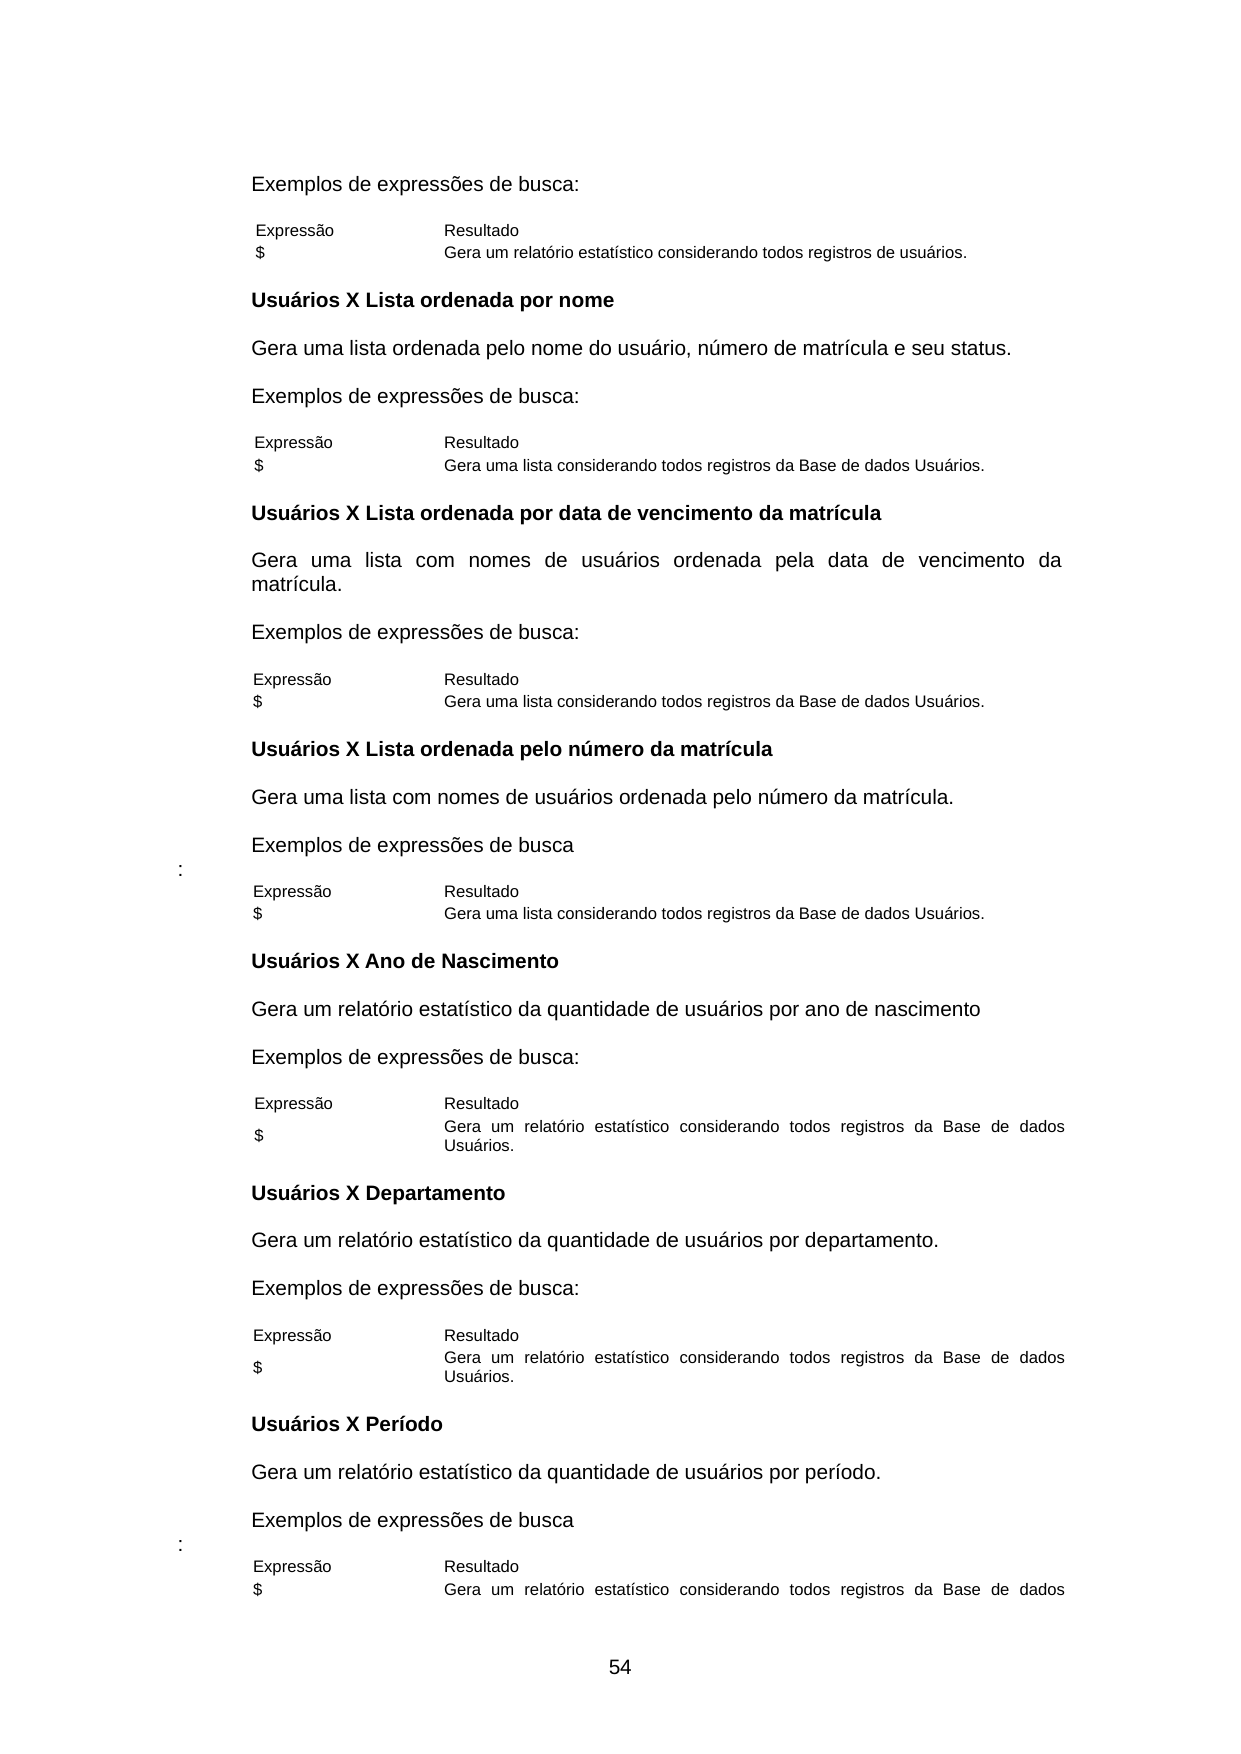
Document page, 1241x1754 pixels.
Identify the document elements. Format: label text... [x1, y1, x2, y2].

text Gera um relatório estatístico da quantidade de usuários por ano de nascimento [251, 997, 1063, 1021]
table_cell Gera um relatório estatístico considerando todos registros da Base de dados [443, 1578, 1068, 1600]
text Gera um relatório estatístico da quantidade de usuários por período. [251, 1460, 1063, 1484]
text Usuários X Departamento [251, 1180, 1063, 1204]
text Gera uma lista com nomes de usuários ordenada pelo número da matrícula. [251, 784, 1063, 808]
text Usuários X Período [251, 1412, 1063, 1436]
table_header Expressão [253, 1093, 442, 1115]
table_cell Gera uma lista considerando todos registros da Base de dados Usuários. [443, 454, 1068, 476]
table_header Expressão [251, 668, 442, 690]
table_header Resultado [443, 432, 1068, 454]
table_header Resultado [443, 220, 1068, 242]
text Usuários X Ano de Nascimento [251, 949, 1063, 973]
table_header Expressão [251, 1556, 442, 1578]
table_cell $ [253, 1115, 442, 1156]
table_header Expressão [251, 880, 442, 903]
table_header Resultado [443, 1093, 1068, 1115]
text : [177, 856, 1063, 880]
table_cell Gera uma lista considerando todos registros da Base de dados Usuários. [443, 903, 1068, 925]
table_cell Gera um relatório estatístico considerando todos registros da Base de dados Usuários. [443, 1115, 1068, 1156]
table_header Resultado [443, 1324, 1068, 1346]
text Exemplos de expressões de busca [251, 1508, 1063, 1532]
text Exemplos de expressões de busca: [251, 384, 1063, 408]
table_header Resultado [443, 880, 1068, 903]
text : [177, 1532, 1063, 1556]
table_header Expressão [254, 220, 442, 242]
text Gera um relatório estatístico da quantidade de usuários por departamento. [251, 1228, 1063, 1252]
table_cell Gera um relatório estatístico considerando todos registros de usuários. [443, 242, 1068, 264]
text Exemplos de expressões de busca: [251, 620, 1063, 644]
table_cell $ [251, 1346, 442, 1388]
text Gera uma lista com nomes de usuários ordenada pela data de vencimento da matrícula. [251, 548, 1063, 596]
table_cell Gera um relatório estatístico considerando todos registros da Base de dados Usuários. [443, 1346, 1068, 1388]
text Gera uma lista ordenada pelo nome do usuário, número de matrícula e seu status. [251, 336, 1063, 360]
text Usuários X Lista ordenada por data de vencimento da matrícula [251, 500, 1063, 524]
table_cell $ [253, 454, 442, 476]
table_header Resultado [443, 668, 1068, 690]
text Usuários X Lista ordenada pelo número da matrícula [251, 737, 1063, 761]
table_header Resultado [443, 1556, 1068, 1578]
table_cell $ [251, 690, 442, 713]
table_header Expressão [251, 1324, 442, 1346]
text Usuários X Lista ordenada por nome [251, 288, 1063, 312]
table_cell $ [251, 1578, 442, 1600]
text Exemplos de expressões de busca: [251, 172, 1063, 196]
table_header Expressão [253, 432, 442, 454]
table_cell Gera uma lista considerando todos registros da Base de dados Usuários. [443, 690, 1068, 713]
text Exemplos de expressões de busca: [251, 1045, 1063, 1069]
table_cell $ [254, 242, 442, 264]
table_cell $ [251, 903, 442, 925]
text Exemplos de expressões de busca: [251, 1276, 1063, 1300]
text Exemplos de expressões de busca [251, 832, 1063, 856]
